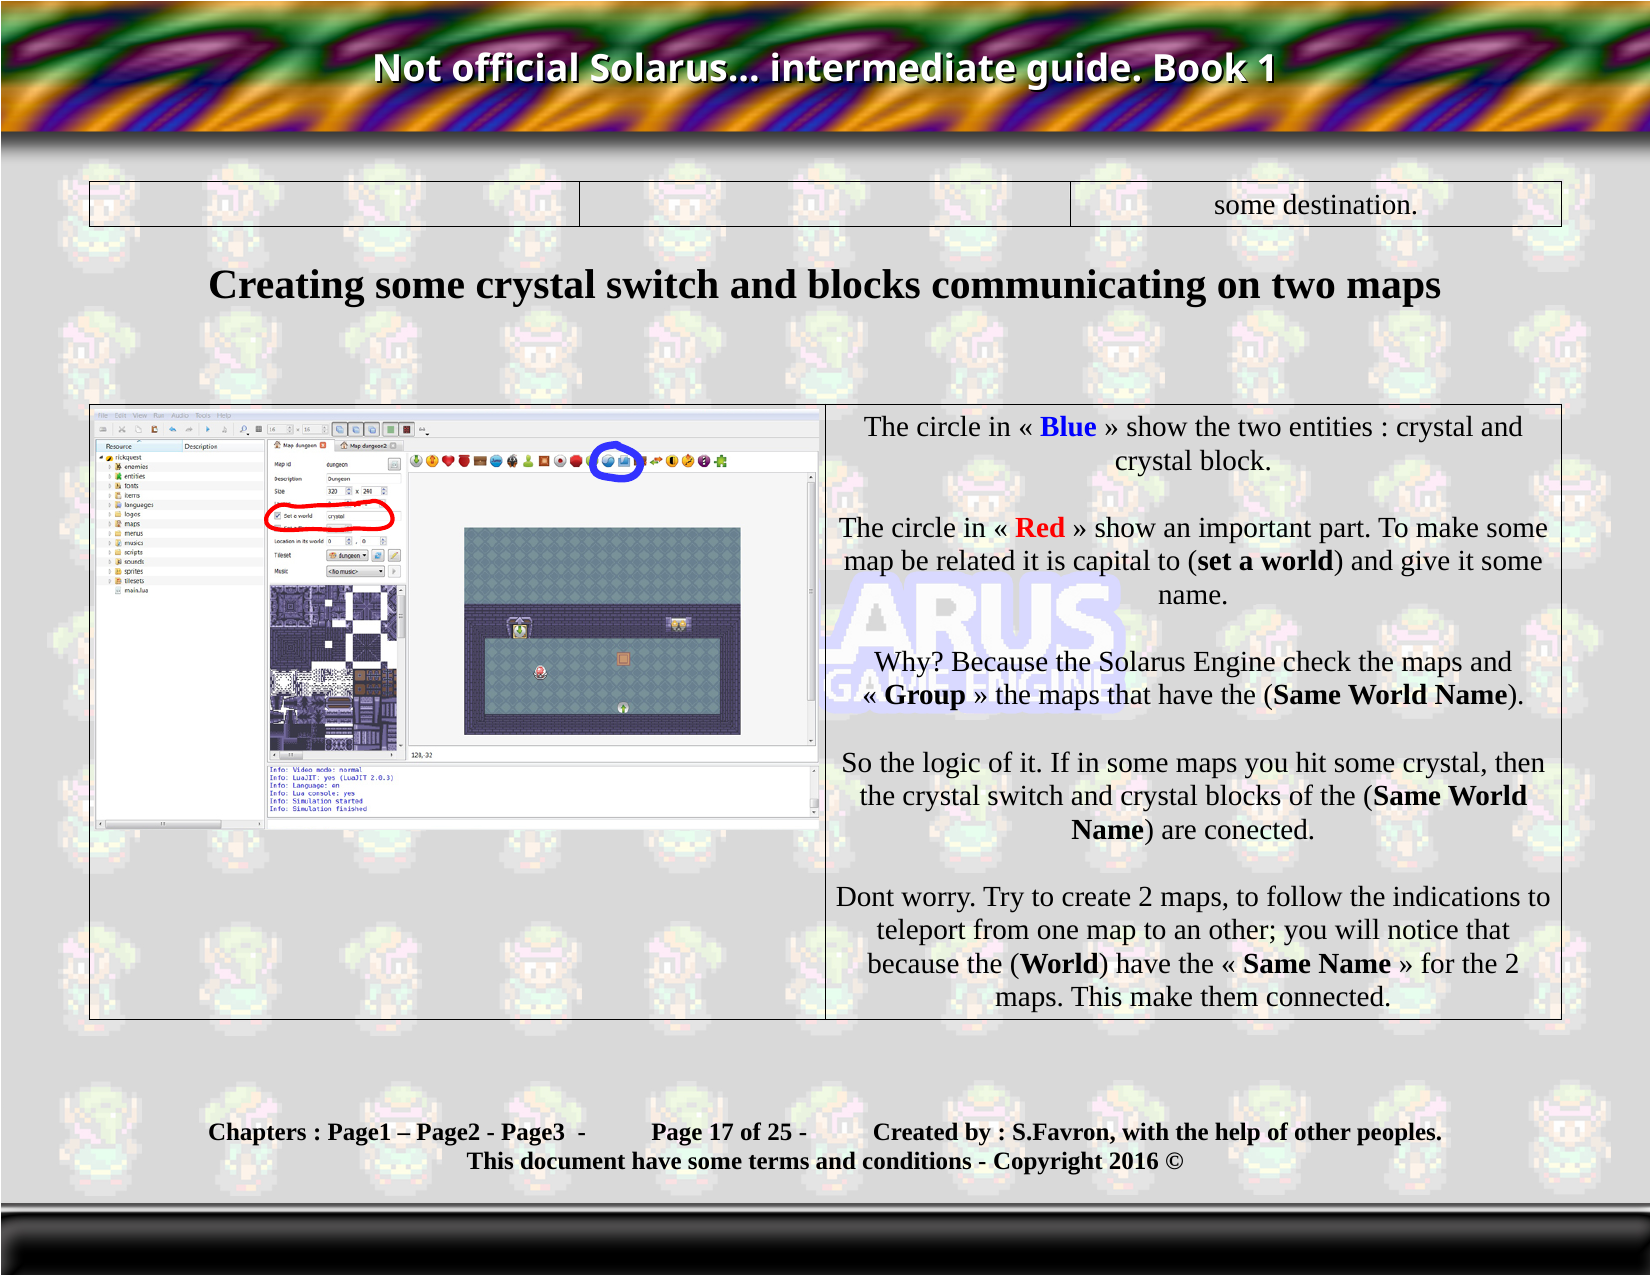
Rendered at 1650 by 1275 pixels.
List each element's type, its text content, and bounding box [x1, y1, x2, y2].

table_cell some destination. [1071, 182, 1561, 226]
table_cell [580, 182, 1070, 226]
table_header [90, 405, 825, 1019]
table_header The circle in « Blue » show the two entities : crystal and crystal block. The circle in « Red » show an important part. To make some map be related it is capital to (set a world) and give it some name. Why? Because the Solarus Engine check the maps and « Group » the maps that have the (Same World Name). So the logic of it. If in some maps you hit some crystal, then the crystal switch and crystal blocks of the (Same World Name) are conected. Dont worry. Try to create 2 maps, to follow the indications to teleport from one map to an other; you will notice that because the (World) have the « Same Name » for the 2 maps. This make them connected. [826, 405, 1561, 1019]
picture [1, 1, 1650, 1275]
text Creating some crystal switch and blocks communicating on two maps [89, 260, 1561, 308]
table_cell [90, 182, 579, 226]
